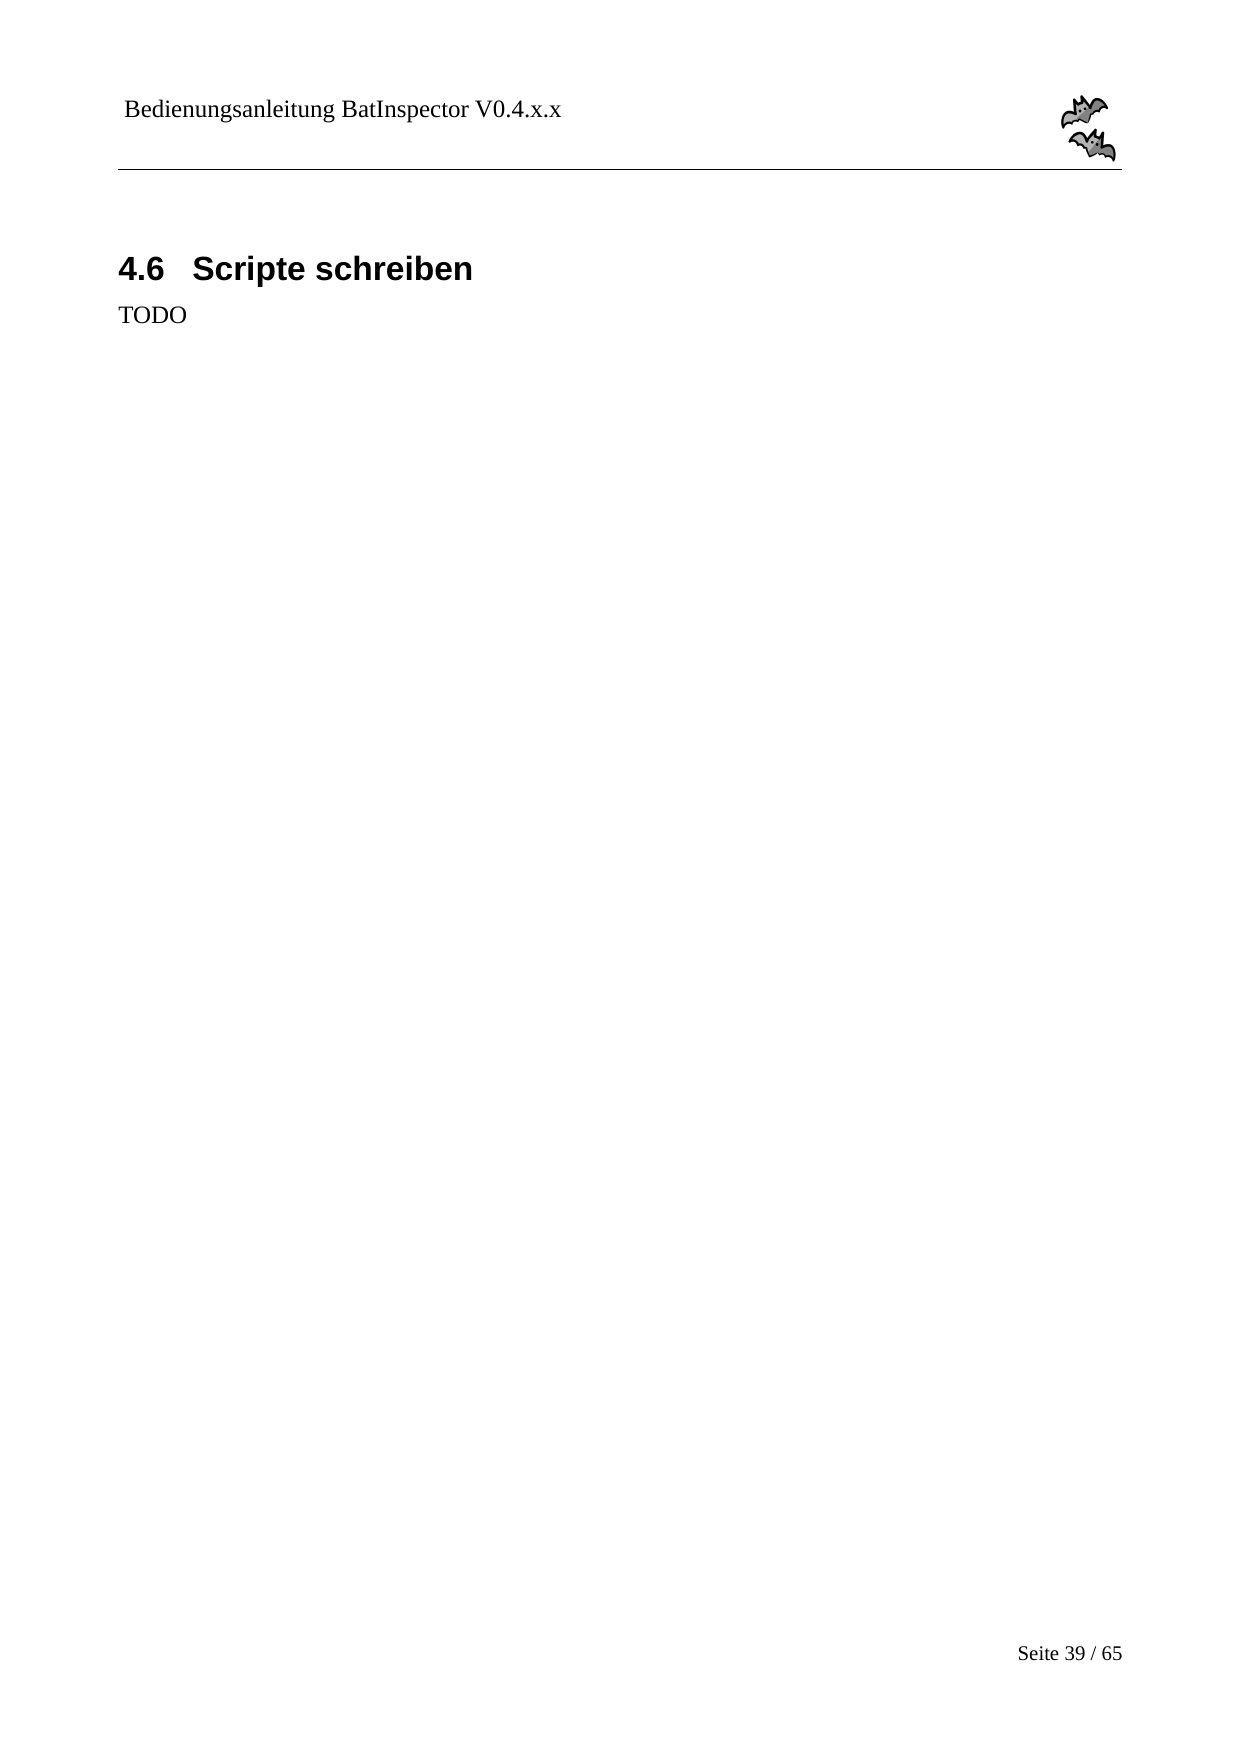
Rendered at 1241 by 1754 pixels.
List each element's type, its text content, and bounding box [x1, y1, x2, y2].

subtitle Scripte schreiben [118, 249, 1122, 288]
text TODO [118, 300, 1122, 329]
picture [1057, 95, 1120, 162]
